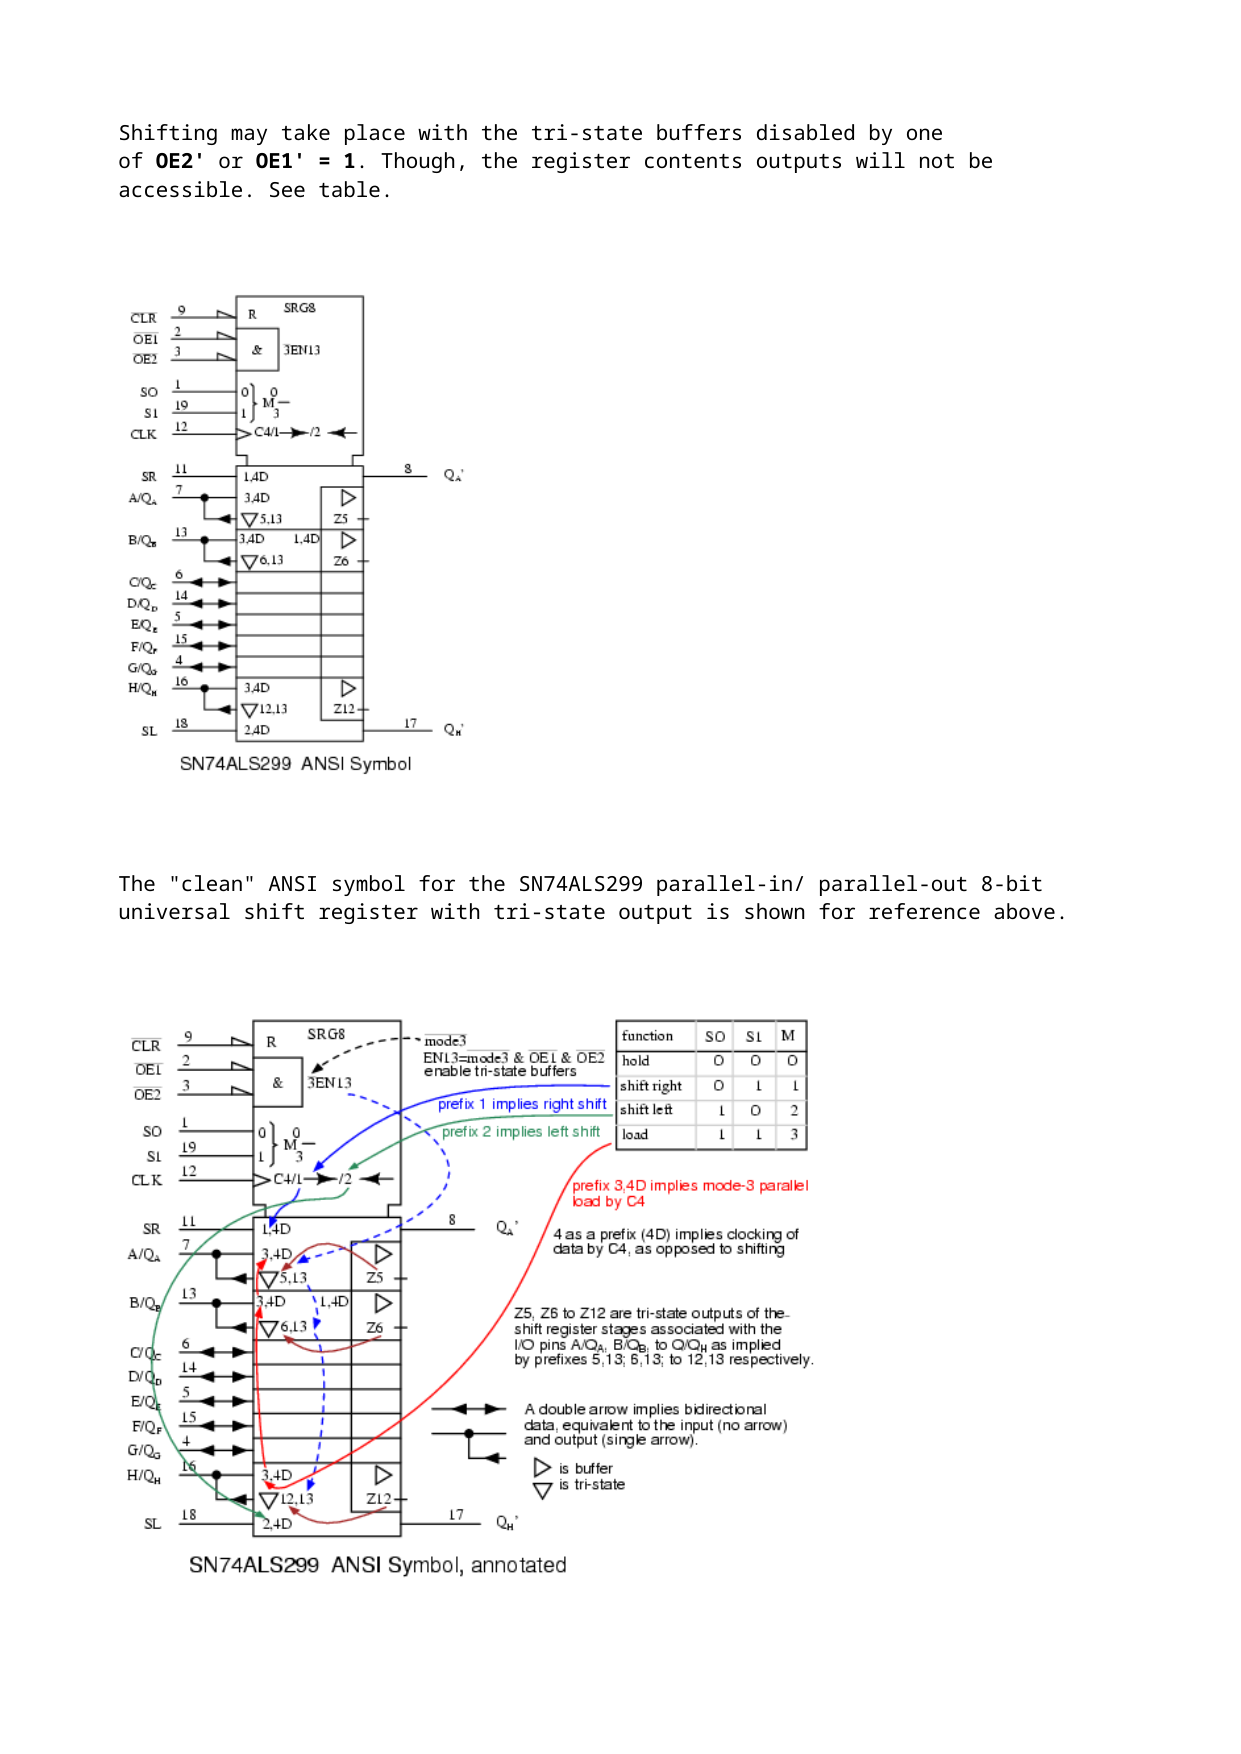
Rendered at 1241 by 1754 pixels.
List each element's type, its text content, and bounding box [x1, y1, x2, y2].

text The "clean" ANSI symbol for the SN74ALS299 parallel-in/ parallel-out 8-bit universal shift register with tri-state output is shown for reference above. [118, 869, 1122, 926]
text Shifting may take place with the tri-state buffers disabled by one of OE2' or OE1' = 1. Though, the register contents outputs will not be accessible. See table. [118, 118, 1122, 203]
picture [118, 290, 471, 782]
picture [118, 1013, 829, 1583]
